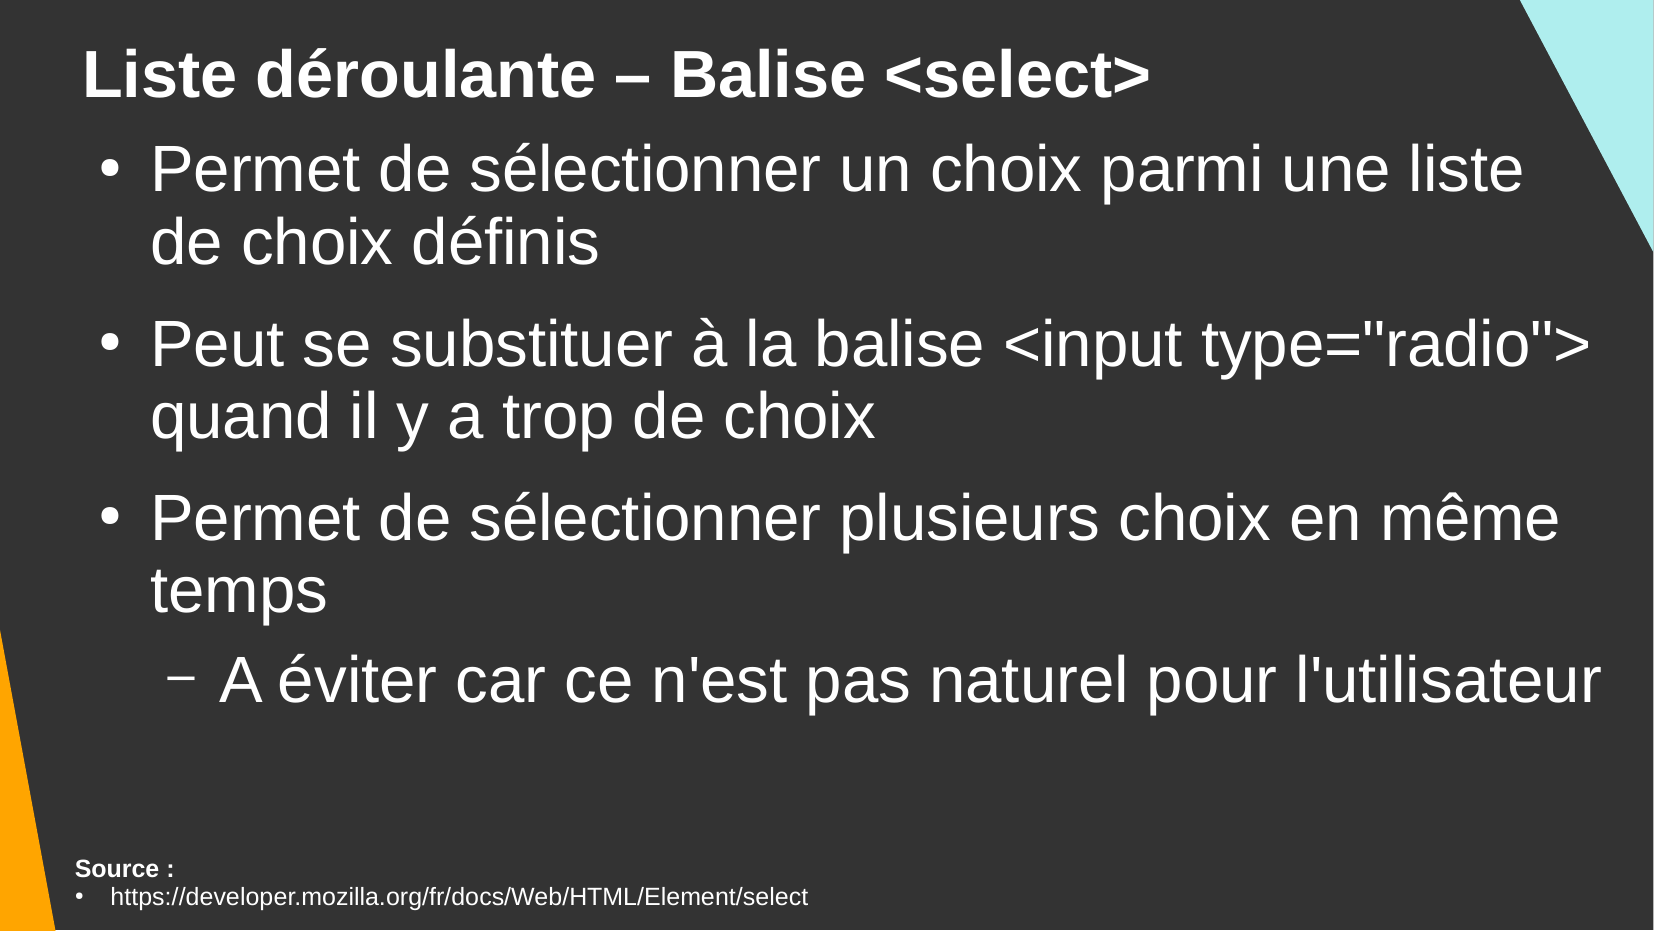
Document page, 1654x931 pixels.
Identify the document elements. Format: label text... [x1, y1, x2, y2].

title Liste déroulante – Balise <select> [82, 37, 1571, 114]
list Permet de sélectionner un choix parmi une liste de choix définis Peut se substituer à la balise <input type="radio"> quand il y a trop de choix Permet de sélectionner plusieurs choix en même temps A éviter car ce n'est pas naturel pour l'utilisateur [80, 132, 1605, 795]
text_box [0, 629, 56, 931]
text_box Source : https://developer.mozilla.org/fr/docs/Web/HTML/Element/select [60, 847, 1546, 919]
text_box [1519, 0, 1654, 254]
